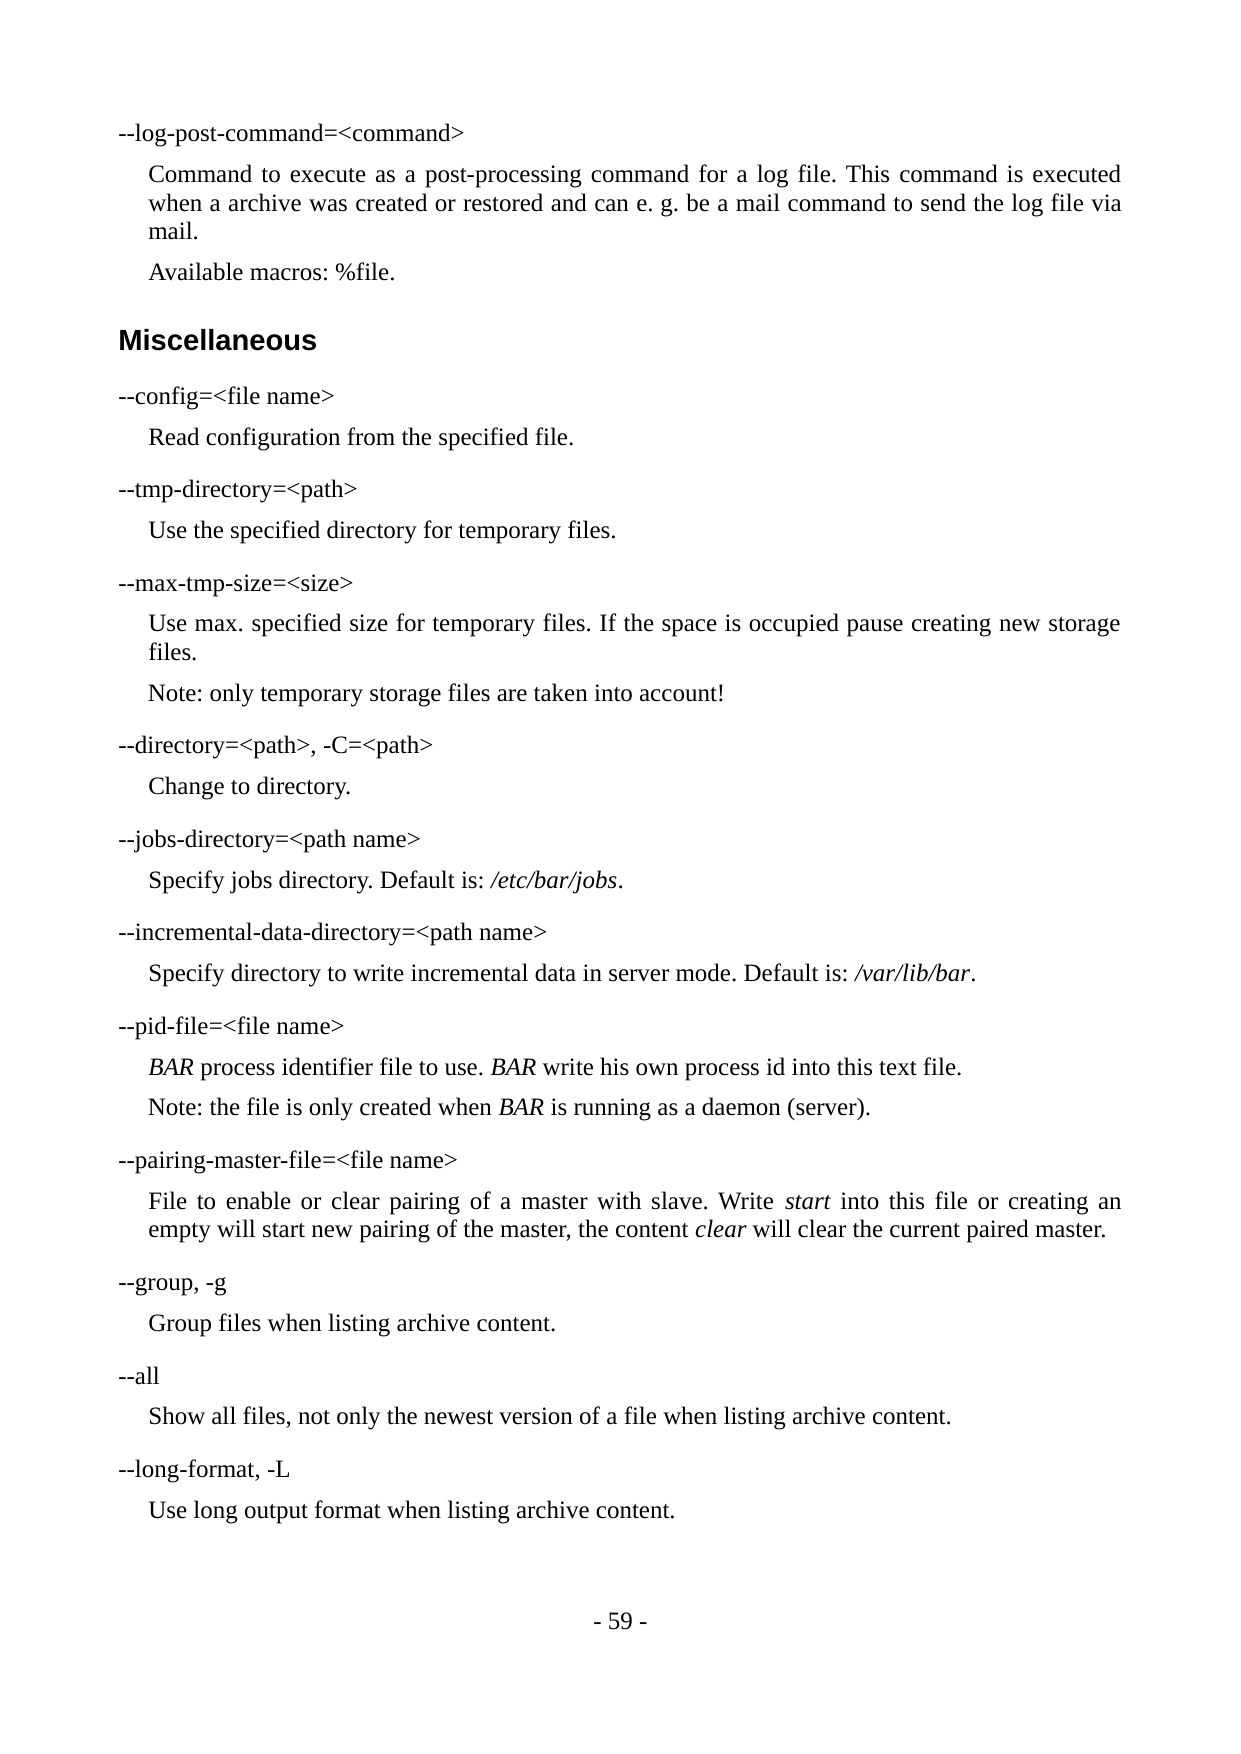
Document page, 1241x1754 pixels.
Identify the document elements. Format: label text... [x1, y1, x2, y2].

text Show all files, not only the newest version of a file when listing archive content. [148, 1401, 1122, 1430]
title --pid-file=<file name> [118, 1011, 1122, 1040]
text Specify jobs directory. Default is: /etc/bar/jobs. [148, 865, 1122, 893]
text Read configuration from the specified file. [148, 422, 1122, 450]
title --tmp-directory=<path> [118, 474, 1122, 503]
subtitle Miscellaneous [118, 323, 1122, 356]
text Command to execute as a post-processing command for a log file. This command is executed when a archive was created or restored and can e. g. be a mail command to send the log file via mail. [148, 159, 1122, 245]
text Specify directory to write incremental data in server mode. Default is: /var/lib/bar. [148, 958, 1122, 987]
text Use max. specified size for temporary files. If the space is occupied pause creating new storage files. [148, 608, 1122, 666]
text Use the specified directory for temporary files. [148, 515, 1122, 544]
title --incremental-data-directory=<path name> [118, 917, 1122, 946]
text Use long output format when listing archive content. [148, 1495, 1122, 1524]
text Note: only temporary storage files are taken into account! [148, 678, 1122, 707]
title --group, -g [118, 1267, 1122, 1296]
title --directory=<path>, -C=<path> [118, 731, 1122, 759]
title --jobs-directory=<path name> [118, 824, 1122, 853]
text Change to directory. [148, 771, 1122, 800]
title --long-format, -L [118, 1454, 1122, 1483]
text Group files when listing archive content. [148, 1308, 1122, 1337]
text File to enable or clear pairing of a master with slave. Write start into this file or creating an empty will start new pairing of the master, the content clear will clear the current paired master. [148, 1186, 1122, 1243]
text Available macros: %file. [148, 257, 1122, 286]
title --pairing-master-file=<file name> [118, 1145, 1122, 1174]
text Note: the file is only created when BAR is running as a daemon (server). [148, 1092, 1122, 1121]
title --all [118, 1361, 1122, 1389]
title --config=<file name> [118, 381, 1122, 409]
title --log-post-command=<command> [118, 118, 1122, 147]
text BAR process identifier file to use. BAR write his own process id into this text file. [148, 1052, 1122, 1080]
title --max-tmp-size=<size> [118, 568, 1122, 596]
